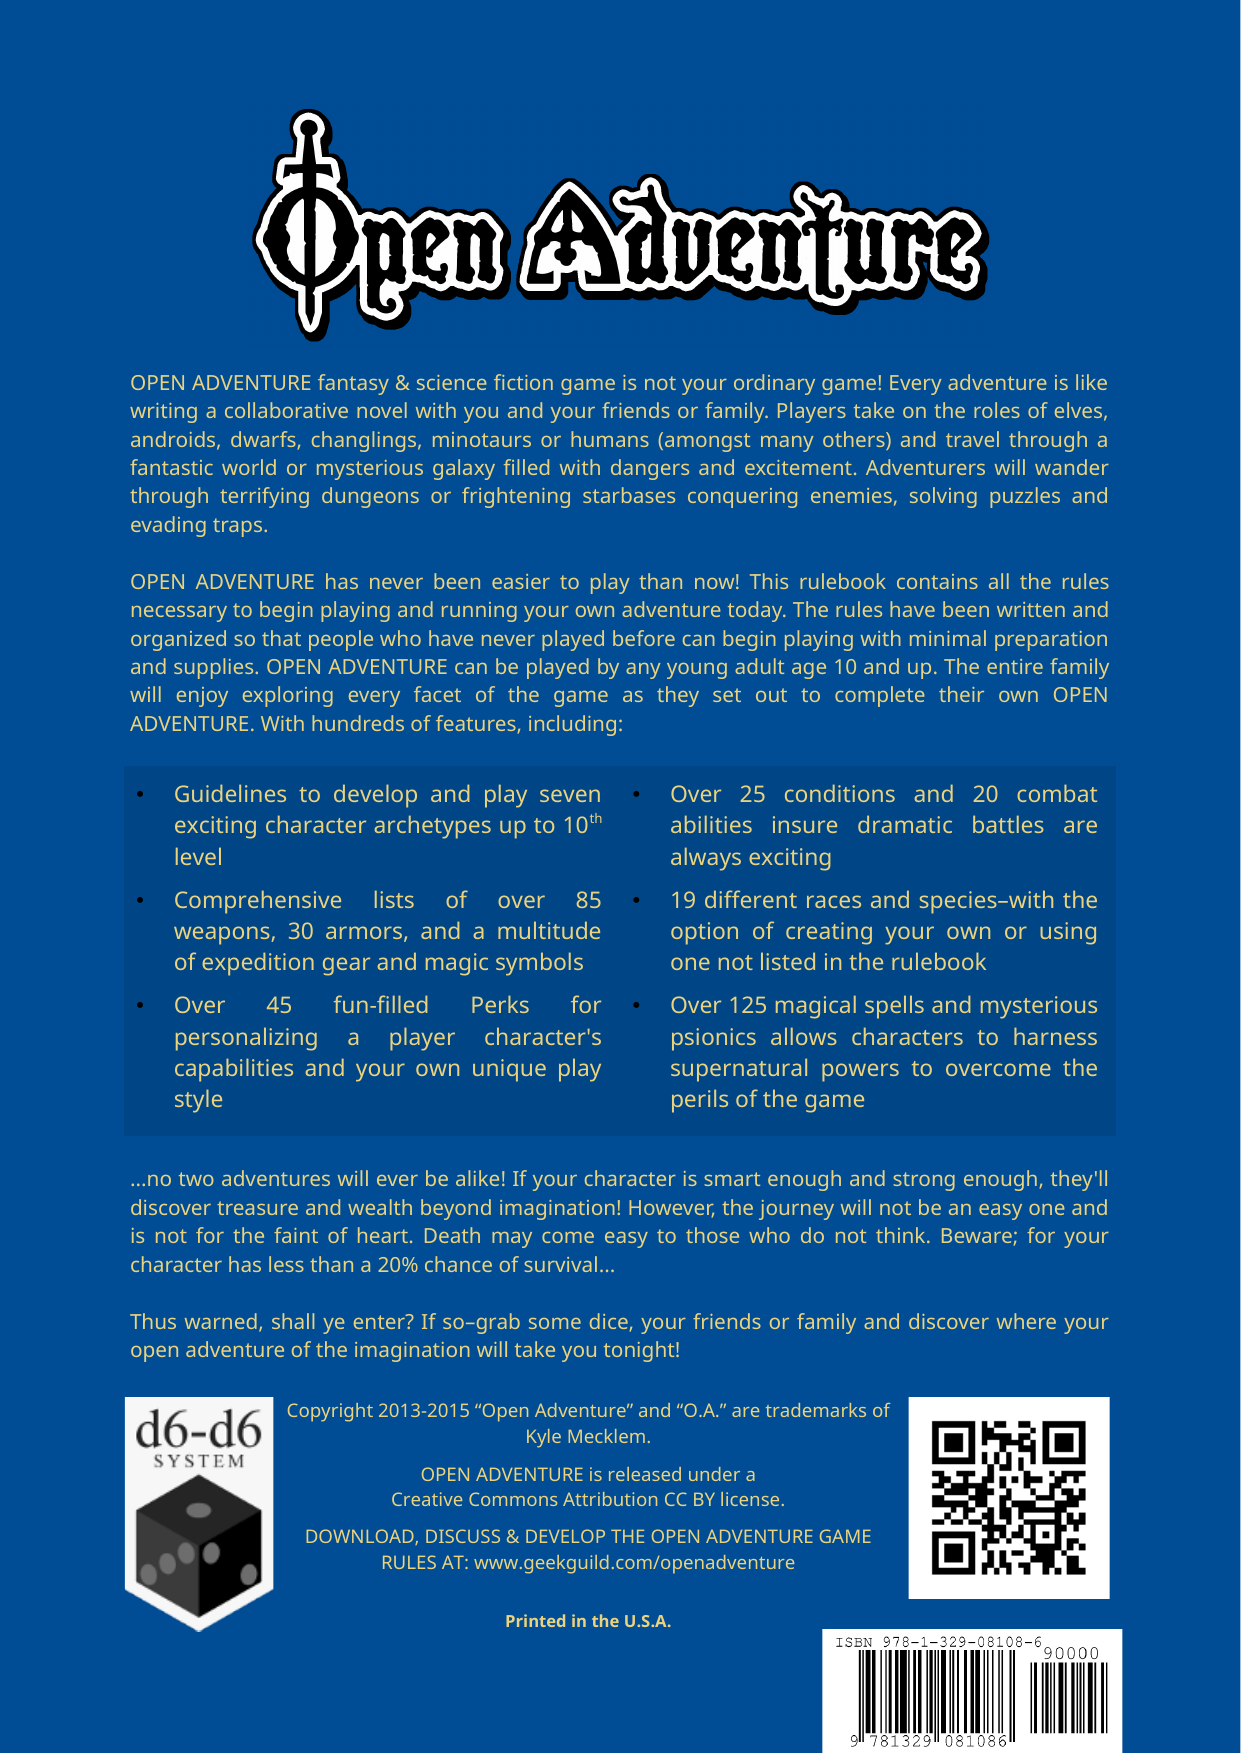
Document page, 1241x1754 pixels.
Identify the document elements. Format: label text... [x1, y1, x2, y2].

table_header OPEN ADVENTURE fantasy & science fiction game is not your ordinary game! Every adventure is like writing a collaborative novel with you and your friends or family. Players take on the roles of elves, androids, dwarfs, changlings, minotaurs or humans (amongst many others) and travel through a fantastic world or mysterious galaxy filled with dangers and excitement. Adventurers will wander through terrifying dungeons or frightening starbases conquering enemies, solving puzzles and evading traps. OPEN ADVENTURE has never been easier to play than now! This rulebook contains all the rules necessary to begin playing and running your own adventure today. The rules have been written and organized so that people who have never played before can begin playing with minimal preparation and supplies. OPEN ADVENTURE can be played by any young adult age 10 and up. The entire family will enjoy exploring every facet of the game as they set out to complete their own OPEN ADVENTURE. With hundreds of features, including: [124, 362, 1116, 743]
table_header [124, 1392, 274, 1397]
picture [822, 1629, 1123, 1754]
picture [124, 1397, 274, 1632]
table_header [124, 1632, 274, 1707]
table_header [902, 1392, 1116, 1629]
table_header Copyright 2013-2015 “Open Adventure” and “O.A.” are trademarks of Kyle Mecklem. OPEN ADVENTURE is released under a Creative Commons Attribution CC BY license. DOWNLOAD, DISCUSS & DEVELOP THE OPEN ADVENTURE GAME RULES AT: www.geekguild.com/openadventure Printed in the U.S.A. [274, 1392, 902, 1707]
picture [248, 104, 993, 351]
picture [908, 1397, 1110, 1599]
table_header Guidelines to develop and play seven exciting character archetypes up to 10th level Comprehensive lists of over 85 weapons, 30 armors, and a multitude of expedition gear and magic symbols Over 45 fun-filled Perks for personalizing a player character's capabilities and your own unique play style Over 25 conditions and 20 combat abilities insure dramatic battles are always exciting 19 different races and species–with the option of creating your own or using one not listed in the rulebook Over 125 magical spells and mysterious psionics allows characters to harness supernatural powers to overcome the perils of the game [124, 766, 1116, 1136]
table_header ...no two adventures will ever be alike! If your character is smart enough and strong enough, they'll discover treasure and wealth beyond imagination! However, the journey will not be an easy one and is not for the faint of heart. Death may come easy to those who do not think. Beware; for your character has less than a 20% chance of survival... Thus warned, shall ye enter? If so–grab some dice, your friends or family and discover where your open adventure of the imagination will take you tonight! [124, 1159, 1116, 1369]
